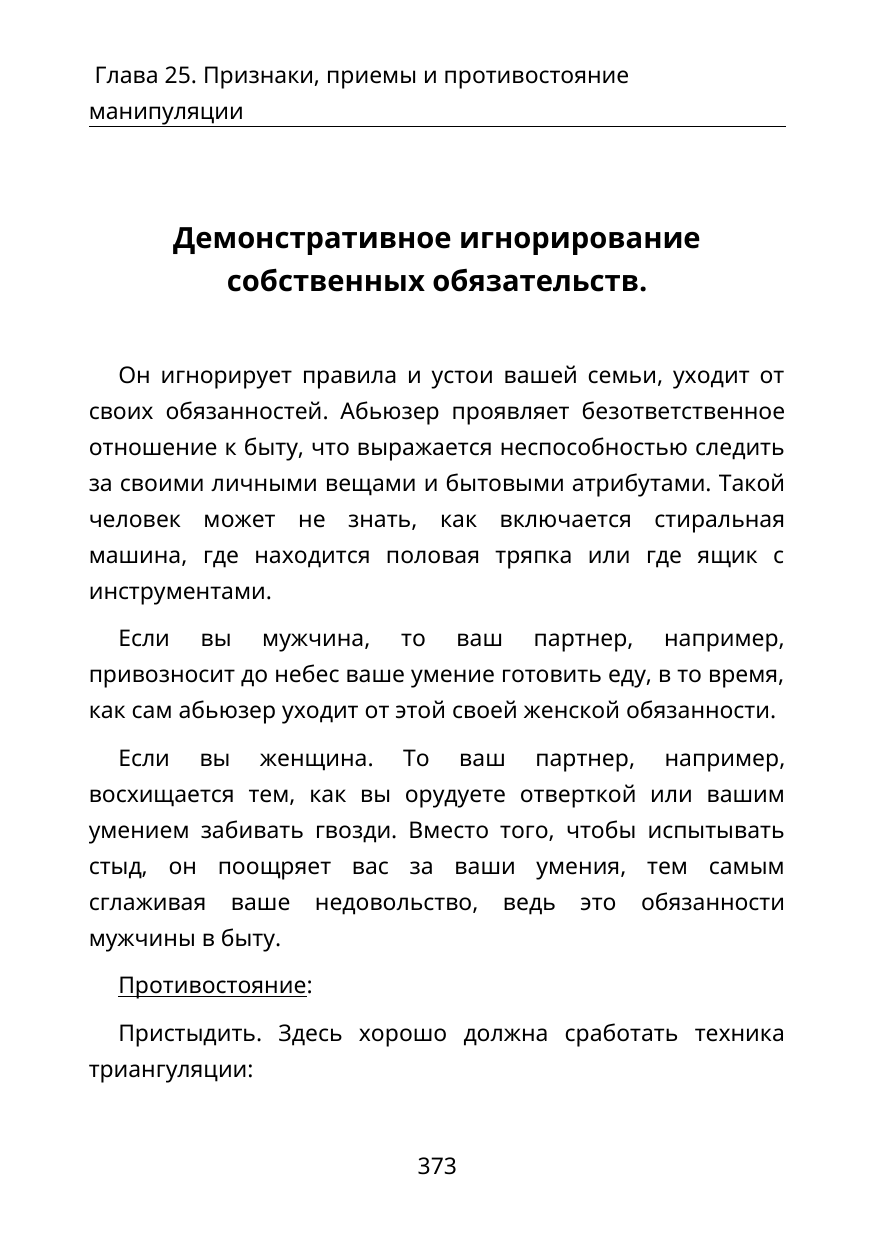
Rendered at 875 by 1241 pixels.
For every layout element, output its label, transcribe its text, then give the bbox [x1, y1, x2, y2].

subtitle Демонстративное игнорирование собственных обязательств. [88, 215, 786, 300]
text Если вы женщина. То ваш партнер, например, восхищается тем, как вы орудуете отверткой или вашим умением забивать гвозди. Вместо того, чтобы испытывать стыд, он поощряет вас за ваши умения, тем самым сглаживая ваше недовольство, ведь это обязанности мужчины в быту. [88, 742, 786, 953]
text Противостояние: [88, 969, 786, 1001]
text Пристыдить. Здесь хорошо должна сработать техника триангуляции: [88, 1017, 786, 1084]
text Он игнорирует правила и устои вашей семьи, уходит от своих обязанностей. Абьюзер проявляет безответственное отношение к быту, что выражается неспособностью следить за своими личными вещами и бытовыми атрибутами. Такой человек может не знать, как включается стиральная машина, где находится половая тряпка или где ящик с инструментами. [88, 359, 786, 606]
text Если вы мужчина, то ваш партнер, например, привозносит до небес ваше умение готовить еду, в то время, как сам абьюзер уходит от этой своей женской обязанности. [88, 622, 786, 725]
